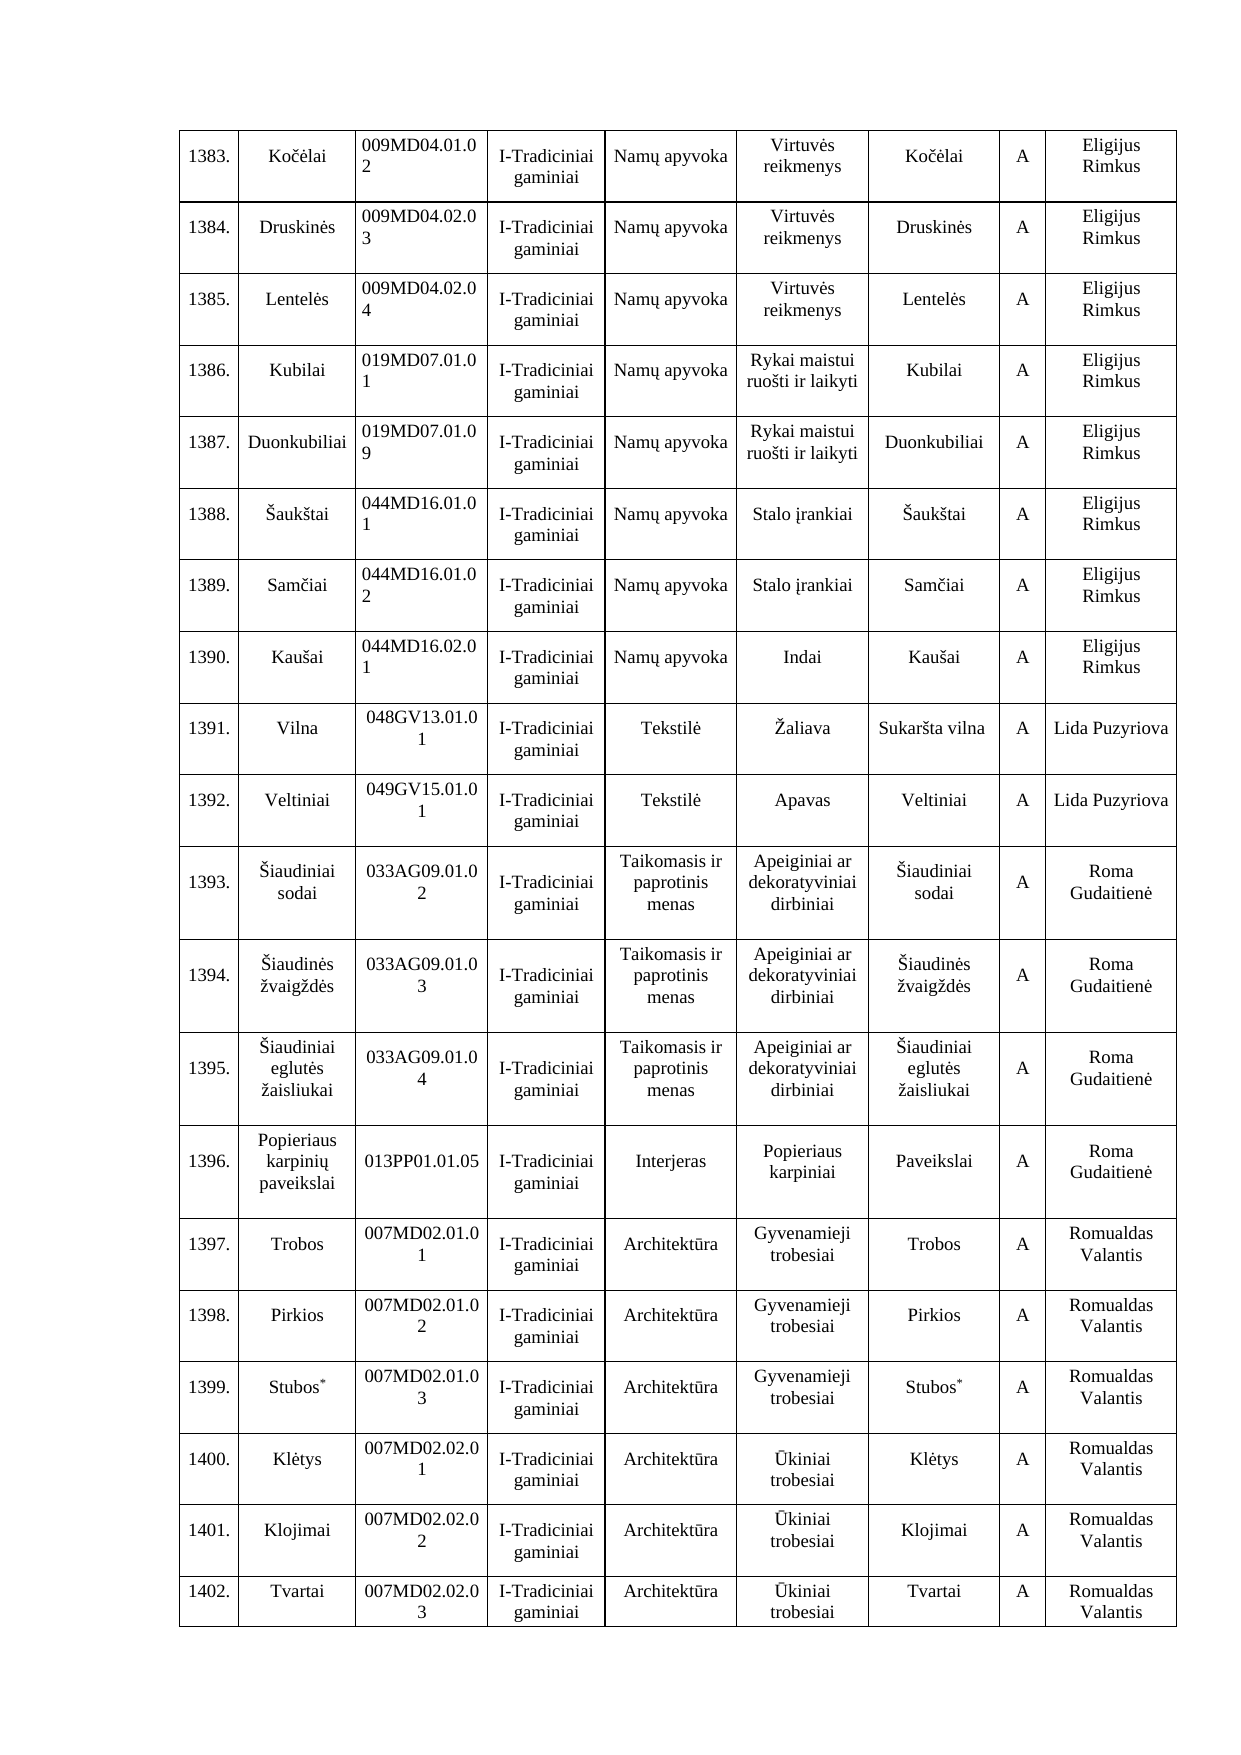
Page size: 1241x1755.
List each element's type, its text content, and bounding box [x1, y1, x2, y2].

table_cell I-Tradiciniai gaminiai [488, 131, 604, 201]
table_cell 1383. [180, 131, 238, 201]
table_cell I-Tradiciniai gaminiai [488, 1434, 604, 1504]
table_cell Roma Gudaitienė [1046, 940, 1176, 1032]
table_cell Kočėlai [869, 131, 999, 201]
table_cell Namų apyvoka [606, 489, 736, 559]
table_cell A [1000, 1033, 1045, 1125]
table_cell [1177, 1032, 1182, 1125]
table_cell 007MD02.02.03 [356, 1577, 487, 1626]
table_cell Taikomasis ir paprotinis menas [606, 847, 736, 939]
table_cell 1395. [180, 1033, 238, 1125]
table_cell Roma Gudaitienė [1046, 847, 1176, 939]
table_cell 009MD04.02.03 [356, 203, 487, 273]
table_cell Kočėlai [239, 131, 355, 201]
table_cell Architektūra [606, 1434, 736, 1504]
table_cell Namų apyvoka [606, 346, 736, 416]
table_cell Rykai maistui ruošti ir laikyti [737, 346, 868, 416]
table_cell Eligijus Rimkus [1046, 489, 1176, 559]
table_cell Klėtys [869, 1434, 999, 1504]
table_cell 1393. [180, 847, 238, 939]
table_cell Interjeras [606, 1126, 736, 1218]
table_cell Romualdas Valantis [1046, 1362, 1176, 1433]
table_cell [1177, 1218, 1182, 1289]
table_cell Indai [737, 632, 868, 702]
table_cell Namų apyvoka [606, 560, 736, 631]
table_cell Apeiginiai ar dekoratyviniai dirbiniai [737, 1033, 868, 1125]
table_cell 009MD04.01.02 [356, 131, 487, 201]
table_cell Lentelės [869, 274, 999, 344]
table_cell A [1000, 847, 1045, 939]
table_cell I-Tradiciniai gaminiai [488, 1126, 604, 1218]
table_cell Namų apyvoka [606, 203, 736, 273]
table_cell A [1000, 489, 1045, 559]
table_cell I-Tradiciniai gaminiai [488, 1033, 604, 1125]
table_cell Stubos* [869, 1362, 999, 1433]
table_cell 044MD16.02.01 [356, 632, 487, 702]
table_cell [175, 488, 179, 559]
table_cell Paveikslai [869, 1126, 999, 1218]
table_cell I-Tradiciniai gaminiai [488, 1219, 604, 1289]
table_cell Stalo įrankiai [737, 560, 868, 631]
table_cell A [1000, 1577, 1045, 1626]
table_cell Eligijus Rimkus [1046, 203, 1176, 273]
table_cell [1177, 939, 1182, 1032]
table_cell [1177, 1576, 1182, 1626]
table_cell 009MD04.02.04 [356, 274, 487, 344]
table_cell Popieriaus karpiniai [737, 1126, 868, 1218]
table_cell [1177, 488, 1182, 559]
table_cell 1388. [180, 489, 238, 559]
table_cell A [1000, 1362, 1045, 1433]
table_cell A [1000, 203, 1045, 273]
table_cell Namų apyvoka [606, 417, 736, 488]
table_cell 007MD02.01.01 [356, 1219, 487, 1289]
table_cell Sukaršta vilna [869, 704, 999, 774]
table_cell Roma Gudaitienė [1046, 1126, 1176, 1218]
table_cell Šiaudiniai sodai [869, 847, 999, 939]
table_cell I-Tradiciniai gaminiai [488, 775, 604, 846]
table_cell Gyvenamieji trobesiai [737, 1219, 868, 1289]
table_cell 033AG09.01.03 [356, 940, 487, 1032]
table_cell [1177, 201, 1182, 273]
table_cell I-Tradiciniai gaminiai [488, 560, 604, 631]
table_cell [175, 273, 179, 344]
table_cell Kubilai [869, 346, 999, 416]
table_cell Gyvenamieji trobesiai [737, 1362, 868, 1433]
table_cell A [1000, 940, 1045, 1032]
table_cell Druskinės [239, 203, 355, 273]
table_cell Lida Puzyriova [1046, 704, 1176, 774]
table_cell Samčiai [239, 560, 355, 631]
table_cell Eligijus Rimkus [1046, 346, 1176, 416]
table_cell Žaliava [737, 704, 868, 774]
table_cell 044MD16.01.01 [356, 489, 487, 559]
table_cell 019MD07.01.09 [356, 417, 487, 488]
table_cell 1400. [180, 1434, 238, 1504]
table_cell Namų apyvoka [606, 131, 736, 201]
table_cell Šiaudiniai eglutės žaisliukai [239, 1033, 355, 1125]
table_cell [1177, 631, 1182, 702]
table_cell 1392. [180, 775, 238, 846]
table_cell Rykai maistui ruošti ir laikyti [737, 417, 868, 488]
table_cell [175, 559, 179, 631]
table_cell Samčiai [869, 560, 999, 631]
table_cell 007MD02.01.03 [356, 1362, 487, 1433]
table_cell 007MD02.01.02 [356, 1291, 487, 1361]
table_cell Šiaudinės žvaigždės [869, 940, 999, 1032]
table_cell [1177, 273, 1182, 344]
table_cell Tvartai [239, 1577, 355, 1626]
table_cell Romualdas Valantis [1046, 1219, 1176, 1289]
table_cell Tvartai [869, 1577, 999, 1626]
table_cell A [1000, 1434, 1045, 1504]
table_cell 1396. [180, 1126, 238, 1218]
table_cell 1385. [180, 274, 238, 344]
table_cell A [1000, 775, 1045, 846]
table_cell Architektūra [606, 1577, 736, 1626]
table_cell [175, 774, 179, 846]
table_cell 1389. [180, 560, 238, 631]
table_cell [1177, 1290, 1182, 1361]
table_cell [175, 1218, 179, 1289]
table_cell Eligijus Rimkus [1046, 560, 1176, 631]
table_cell [175, 1576, 179, 1626]
table_cell A [1000, 274, 1045, 344]
table_cell A [1000, 704, 1045, 774]
table_cell Veltiniai [239, 775, 355, 846]
table_cell Veltiniai [869, 775, 999, 846]
table_cell [175, 631, 179, 702]
table_cell [1177, 345, 1182, 416]
table_cell Šiaudiniai eglutės žaisliukai [869, 1033, 999, 1125]
table_cell A [1000, 560, 1045, 631]
table_cell 1390. [180, 632, 238, 702]
table_cell Architektūra [606, 1291, 736, 1361]
table_cell [1177, 703, 1182, 774]
table_cell Šiaudinės žvaigždės [239, 940, 355, 1032]
table_cell [1177, 416, 1182, 488]
table_cell [175, 416, 179, 488]
table_cell 1401. [180, 1505, 238, 1576]
table_cell 1384. [180, 203, 238, 273]
table_cell I-Tradiciniai gaminiai [488, 489, 604, 559]
table_cell A [1000, 131, 1045, 201]
table_cell Roma Gudaitienė [1046, 1033, 1176, 1125]
table_cell I-Tradiciniai gaminiai [488, 346, 604, 416]
table_cell Šiaudiniai sodai [239, 847, 355, 939]
table_cell [175, 1032, 179, 1125]
table_cell Kubilai [239, 346, 355, 416]
table_cell I-Tradiciniai gaminiai [488, 704, 604, 774]
table_cell Namų apyvoka [606, 274, 736, 344]
table_cell Klojimai [869, 1505, 999, 1576]
table_cell Popieriaus karpinių paveikslai [239, 1126, 355, 1218]
table_cell [175, 130, 179, 201]
table_cell Vilna [239, 704, 355, 774]
table_cell Romualdas Valantis [1046, 1505, 1176, 1576]
table_cell Tekstilė [606, 775, 736, 846]
table_cell 1386. [180, 346, 238, 416]
table_cell I-Tradiciniai gaminiai [488, 1291, 604, 1361]
table_cell Virtuvės reikmenys [737, 274, 868, 344]
table_cell Architektūra [606, 1362, 736, 1433]
table_cell [1177, 130, 1182, 201]
table_cell [175, 345, 179, 416]
table_cell Virtuvės reikmenys [737, 203, 868, 273]
table_cell [1177, 1125, 1182, 1218]
table_cell Lida Puzyriova [1046, 775, 1176, 846]
table_cell Pirkios [239, 1291, 355, 1361]
table_cell Duonkubiliai [869, 417, 999, 488]
table_cell [1177, 1361, 1182, 1433]
table_cell A [1000, 1291, 1045, 1361]
table_cell Ūkiniai trobesiai [737, 1577, 868, 1626]
table_cell 007MD02.02.01 [356, 1434, 487, 1504]
table_cell I-Tradiciniai gaminiai [488, 632, 604, 702]
table_cell Stalo įrankiai [737, 489, 868, 559]
table_cell 013PP01.01.05 [356, 1126, 487, 1218]
table_cell Gyvenamieji trobesiai [737, 1291, 868, 1361]
table_cell 1398. [180, 1291, 238, 1361]
table_cell Trobos [869, 1219, 999, 1289]
table_cell Tekstilė [606, 704, 736, 774]
table_cell I-Tradiciniai gaminiai [488, 940, 604, 1032]
table_cell Ūkiniai trobesiai [737, 1434, 868, 1504]
table_cell Taikomasis ir paprotinis menas [606, 940, 736, 1032]
table_cell [175, 846, 179, 939]
table_cell Lentelės [239, 274, 355, 344]
table_cell Pirkios [869, 1291, 999, 1361]
table_cell [175, 1125, 179, 1218]
table_cell Kaušai [869, 632, 999, 702]
table_cell 1399. [180, 1362, 238, 1433]
table_cell A [1000, 632, 1045, 702]
table_cell 1391. [180, 704, 238, 774]
table_cell Eligijus Rimkus [1046, 417, 1176, 488]
table_cell 1394. [180, 940, 238, 1032]
table_cell Taikomasis ir paprotinis menas [606, 1033, 736, 1125]
table_cell Stubos* [239, 1362, 355, 1433]
table_cell [1177, 774, 1182, 846]
table_cell Apeiginiai ar dekoratyviniai dirbiniai [737, 940, 868, 1032]
table_cell Apeiginiai ar dekoratyviniai dirbiniai [737, 847, 868, 939]
table_cell Trobos [239, 1219, 355, 1289]
table_cell Virtuvės reikmenys [737, 131, 868, 201]
table_cell Šaukštai [239, 489, 355, 559]
table_cell A [1000, 1505, 1045, 1576]
table_cell [1177, 846, 1182, 939]
table_cell I-Tradiciniai gaminiai [488, 203, 604, 273]
table_cell 048GV13.01.01 [356, 704, 487, 774]
table_cell [1177, 559, 1182, 631]
table_cell 033AG09.01.04 [356, 1033, 487, 1125]
table_cell Romualdas Valantis [1046, 1577, 1176, 1626]
table_cell [175, 201, 179, 273]
table_cell I-Tradiciniai gaminiai [488, 1505, 604, 1576]
table_cell [175, 1504, 179, 1576]
table_cell 019MD07.01.01 [356, 346, 487, 416]
table_cell A [1000, 1126, 1045, 1218]
table_cell [1177, 1433, 1182, 1504]
table_cell Eligijus Rimkus [1046, 131, 1176, 201]
table_cell I-Tradiciniai gaminiai [488, 274, 604, 344]
table_cell A [1000, 1219, 1045, 1289]
table_cell [175, 1290, 179, 1361]
table_cell [175, 703, 179, 774]
table_cell Duonkubiliai [239, 417, 355, 488]
table_cell [1177, 1504, 1182, 1576]
table_cell Romualdas Valantis [1046, 1434, 1176, 1504]
table_cell Eligijus Rimkus [1046, 274, 1176, 344]
table_cell 049GV15.01.01 [356, 775, 487, 846]
table_cell Architektūra [606, 1505, 736, 1576]
table_cell [175, 1361, 179, 1433]
table_cell Kaušai [239, 632, 355, 702]
table_cell I-Tradiciniai gaminiai [488, 417, 604, 488]
table_cell Romualdas Valantis [1046, 1291, 1176, 1361]
table_cell Šaukštai [869, 489, 999, 559]
table_cell 1397. [180, 1219, 238, 1289]
table_cell Klojimai [239, 1505, 355, 1576]
table_cell 1402. [180, 1577, 238, 1626]
table_cell A [1000, 346, 1045, 416]
table_cell 1387. [180, 417, 238, 488]
table_cell I-Tradiciniai gaminiai [488, 1577, 604, 1626]
table_cell Namų apyvoka [606, 632, 736, 702]
table_cell [175, 939, 179, 1032]
table_cell 007MD02.02.02 [356, 1505, 487, 1576]
table_cell Klėtys [239, 1434, 355, 1504]
table_cell Architektūra [606, 1219, 736, 1289]
table_cell Druskinės [869, 203, 999, 273]
table_cell I-Tradiciniai gaminiai [488, 1362, 604, 1433]
table_cell A [1000, 417, 1045, 488]
table_cell Eligijus Rimkus [1046, 632, 1176, 702]
table_cell 033AG09.01.02 [356, 847, 487, 939]
table_cell 044MD16.01.02 [356, 560, 487, 631]
table_cell Apavas [737, 775, 868, 846]
table_cell [175, 1433, 179, 1504]
table_cell I-Tradiciniai gaminiai [488, 847, 604, 939]
table_cell Ūkiniai trobesiai [737, 1505, 868, 1576]
